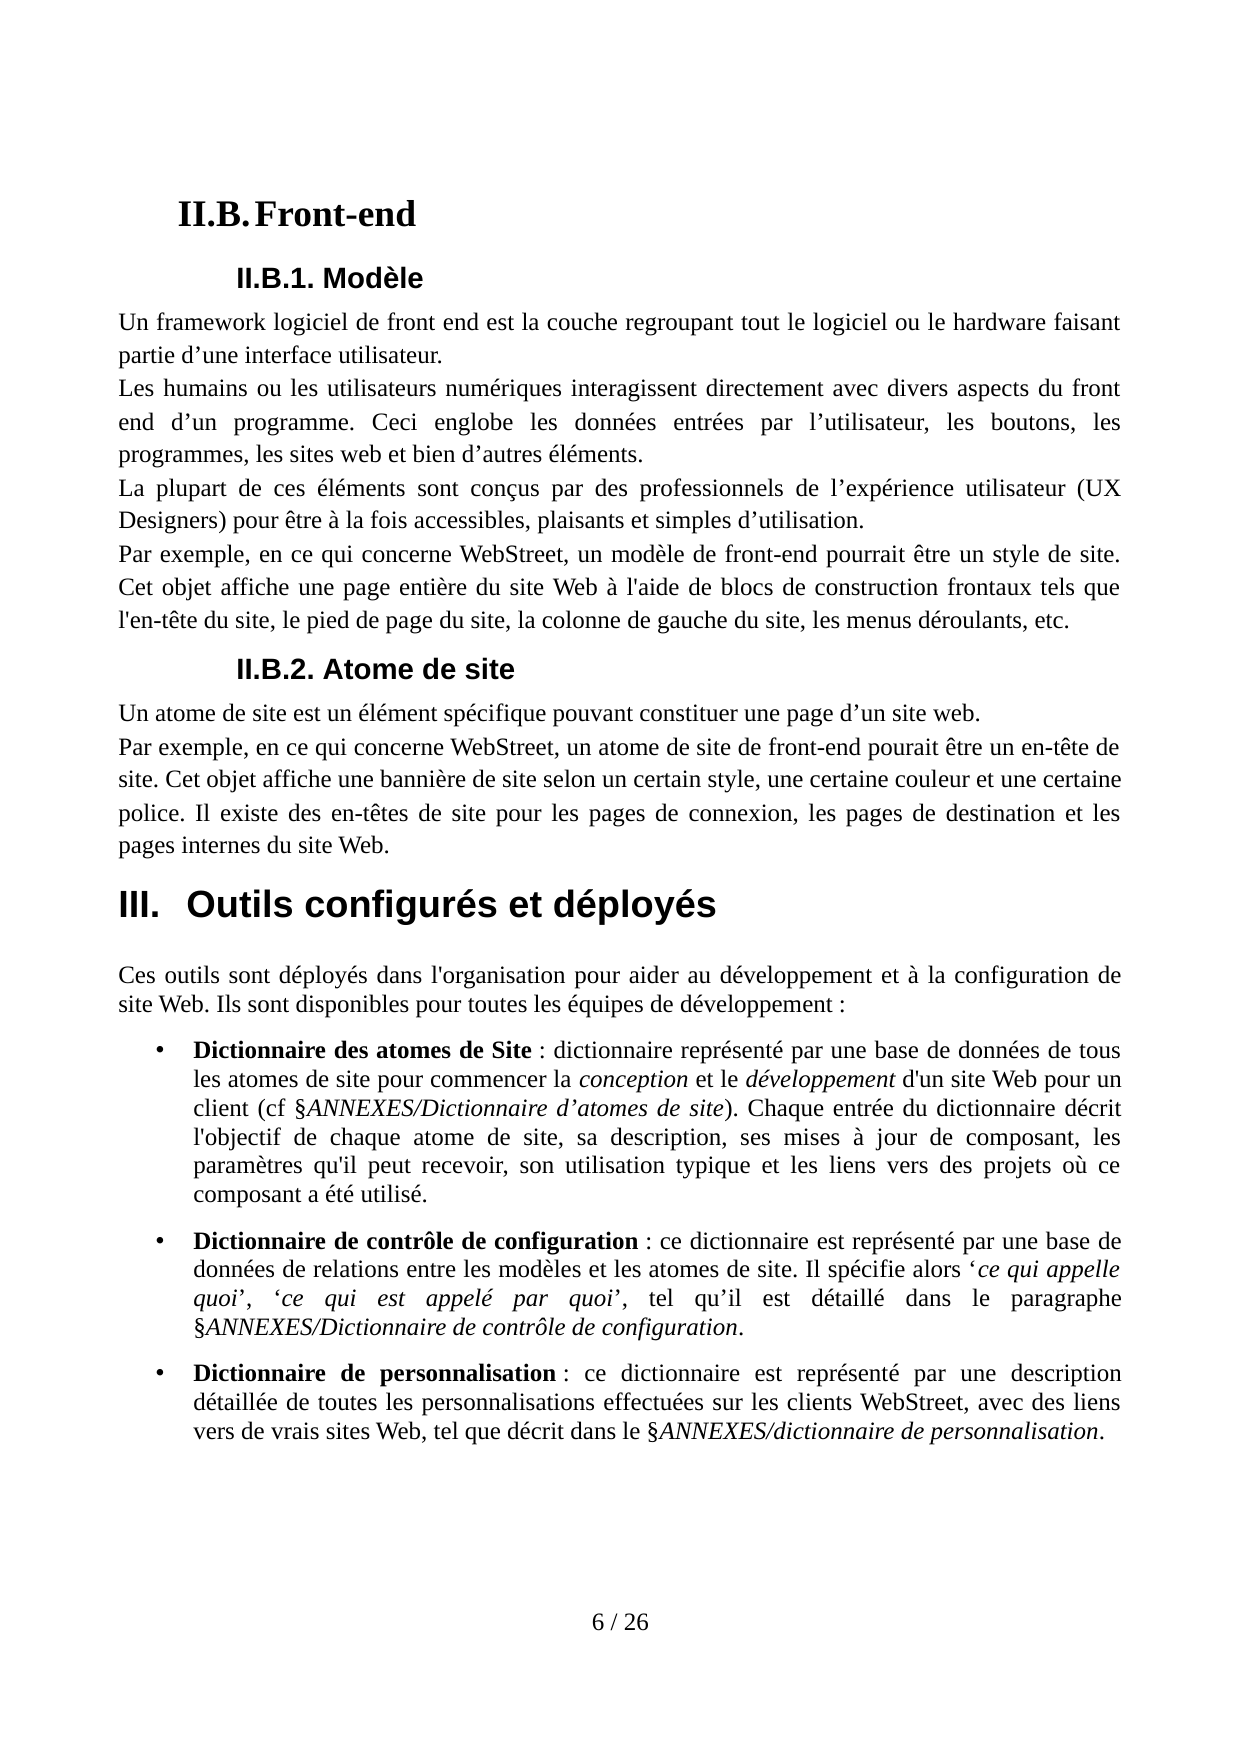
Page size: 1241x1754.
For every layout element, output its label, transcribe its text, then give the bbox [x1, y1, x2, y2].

text Par exemple, en ce qui concerne WebStreet, un atome de site de front-end pourait être un en-tête de site. Cet objet affiche une bannière de site selon un certain style, une certaine couleur et une certaine police. Il existe des en-têtes de site pour les pages de connexion, les pages de destination et les pages internes du site Web. [118, 732, 1122, 859]
subtitle Outils configurés et déployés [118, 881, 1122, 925]
text Par exemple, en ce qui concerne WebStreet, un modèle de front-end pourrait être un style de site. Cet objet affiche une page entière du site Web à l'aide de blocs de construction frontaux tels que l'en-tête du site, le pied de page du site, la colonne de gauche du site, les menus déroulants, etc. [118, 539, 1122, 633]
subtitle Front-end [118, 191, 1122, 234]
subtitle Modèle [118, 261, 1122, 295]
list Dictionnaire de personnalisation : ce dictionnaire est représenté par une description détaillée de toutes les personnalisations effectuées sur les clients WebStreet, avec des liens vers de vrais sites Web, tel que décrit dans le §ANNEXES/dictionnaire de personnalisation. [156, 1358, 1122, 1445]
text Un atome de site est un élément spécifique pouvant constituer une page d’un site web. [118, 698, 1122, 727]
list Dictionnaire des atomes de Site : dictionnaire représenté par une base de données de tous les atomes de site pour commencer la conception et le développement d'un site Web pour un client (cf §ANNEXES/Dictionnaire d’atomes de site). Chaque entrée du dictionnaire décrit l'objectif de chaque atome de site, sa description, ses mises à jour de composant, les paramètres qu'il peut recevoir, son utilisation typique et les liens vers des projets où ce composant a été utilisé. [156, 1036, 1122, 1208]
subtitle Atome de site [118, 652, 1122, 686]
text Ces outils sont déployés dans l'organisation pour aider au développement et à la configuration de site Web. Ils sont disponibles pour toutes les équipes de développement : [118, 960, 1122, 1018]
text Un framework logiciel de front end est la couche regroupant tout le logiciel ou le hardware faisant partie d’une interface utilisateur. [118, 307, 1122, 369]
list Dictionnaire de contrôle de configuration : ce dictionnaire est représenté par une base de données de relations entre les modèles et les atomes de site. Il spécifie alors ‘ce qui appelle quoi’, ‘ce qui est appelé par quoi’, tel qu’il est détaillé dans le paragraphe §ANNEXES/Dictionnaire de contrôle de configuration. [156, 1226, 1122, 1341]
text La plupart de ces éléments sont conçus par des professionnels de l’expérience utilisateur (UX Designers) pour être à la fois accessibles, plaisants et simples d’utilisation. [118, 473, 1122, 534]
text Les humains ou les utilisateurs numériques interagissent directement avec divers aspects du front end d’un programme. Ceci englobe les données entrées par l’utilisateur, les boutons, les programmes, les sites web et bien d’autres éléments. [118, 373, 1122, 468]
